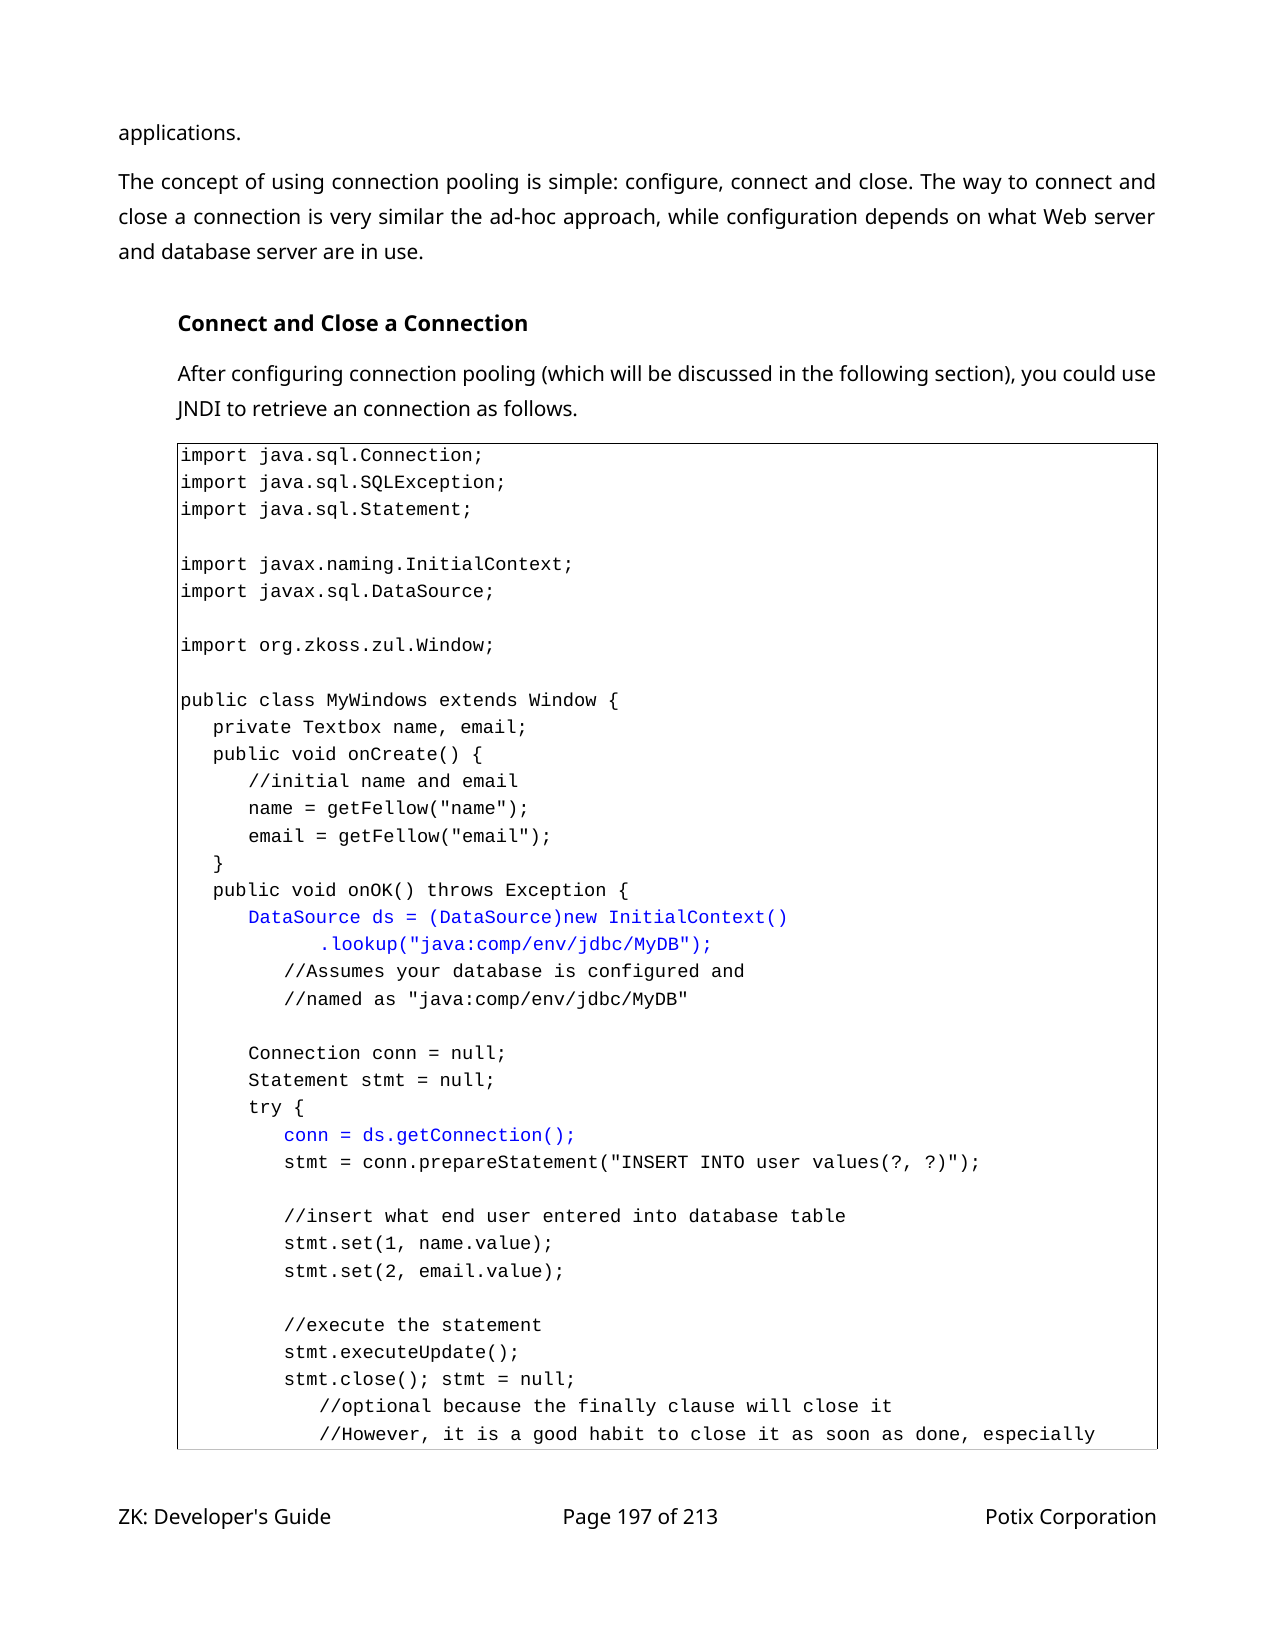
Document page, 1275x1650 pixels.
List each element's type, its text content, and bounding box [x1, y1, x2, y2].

text The concept of using connection pooling is simple: configure, connect and close. The way to connect and close a connection is very similar the ad-hoc approach, while configuration depends on what Web server and database server are in use. [118, 167, 1157, 266]
text conn = ds.getConnection(); [178, 1122, 1157, 1147]
subtitle Connect and Close a Connection [177, 308, 1157, 338]
text //Assumes your database is configured and [178, 959, 1157, 984]
text stmt.executeUpdate(); [178, 1340, 1157, 1364]
text import java.sql.Statement; [178, 497, 1157, 521]
text stmt.set(1, name.value); [178, 1231, 1157, 1256]
text DataSource ds = (DataSource)new InitialContext() [178, 905, 1157, 929]
text Statement stmt = null; [178, 1068, 1157, 1092]
text public class MyWindows extends Window { [178, 687, 1157, 712]
text //execute the statement [178, 1313, 1157, 1337]
text .lookup("java:comp/env/jdbc/MyDB"); [178, 932, 1157, 956]
text import javax.sql.DataSource; [178, 579, 1157, 603]
text After configuring connection pooling (which will be discussed in the following section), you could use JNDI to retrieve an connection as follows. [177, 359, 1157, 422]
text applications. [118, 118, 1157, 146]
text stmt.set(2, email.value); [178, 1258, 1157, 1283]
text //However, it is a good habit to close it as soon as done, especially [178, 1422, 1157, 1449]
text public void onCreate() { [178, 742, 1157, 766]
text stmt = conn.prepareStatement("INSERT INTO user values(?, ?)"); [178, 1150, 1157, 1174]
text import javax.naming.InitialContext; [178, 552, 1157, 576]
text import java.sql.SQLException; [178, 470, 1157, 494]
text //optional because the finally clause will close it [178, 1394, 1157, 1419]
text name = getFellow("name"); [178, 796, 1157, 821]
text //named as "java:comp/env/jdbc/MyDB" [178, 987, 1157, 1011]
text public void onOK() throws Exception { [178, 878, 1157, 902]
text email = getFellow("email"); [178, 823, 1157, 848]
text } [178, 851, 1157, 875]
text Connection conn = null; [178, 1041, 1157, 1065]
text import java.sql.Connection; [178, 444, 1157, 467]
text try { [178, 1095, 1157, 1119]
text stmt.close(); stmt = null; [178, 1367, 1157, 1391]
text //insert what end user entered into database table [178, 1204, 1157, 1228]
text //initial name and email [178, 769, 1157, 793]
text import org.zkoss.zul.Window; [178, 633, 1157, 657]
text private Textbox name, email; [178, 715, 1157, 739]
